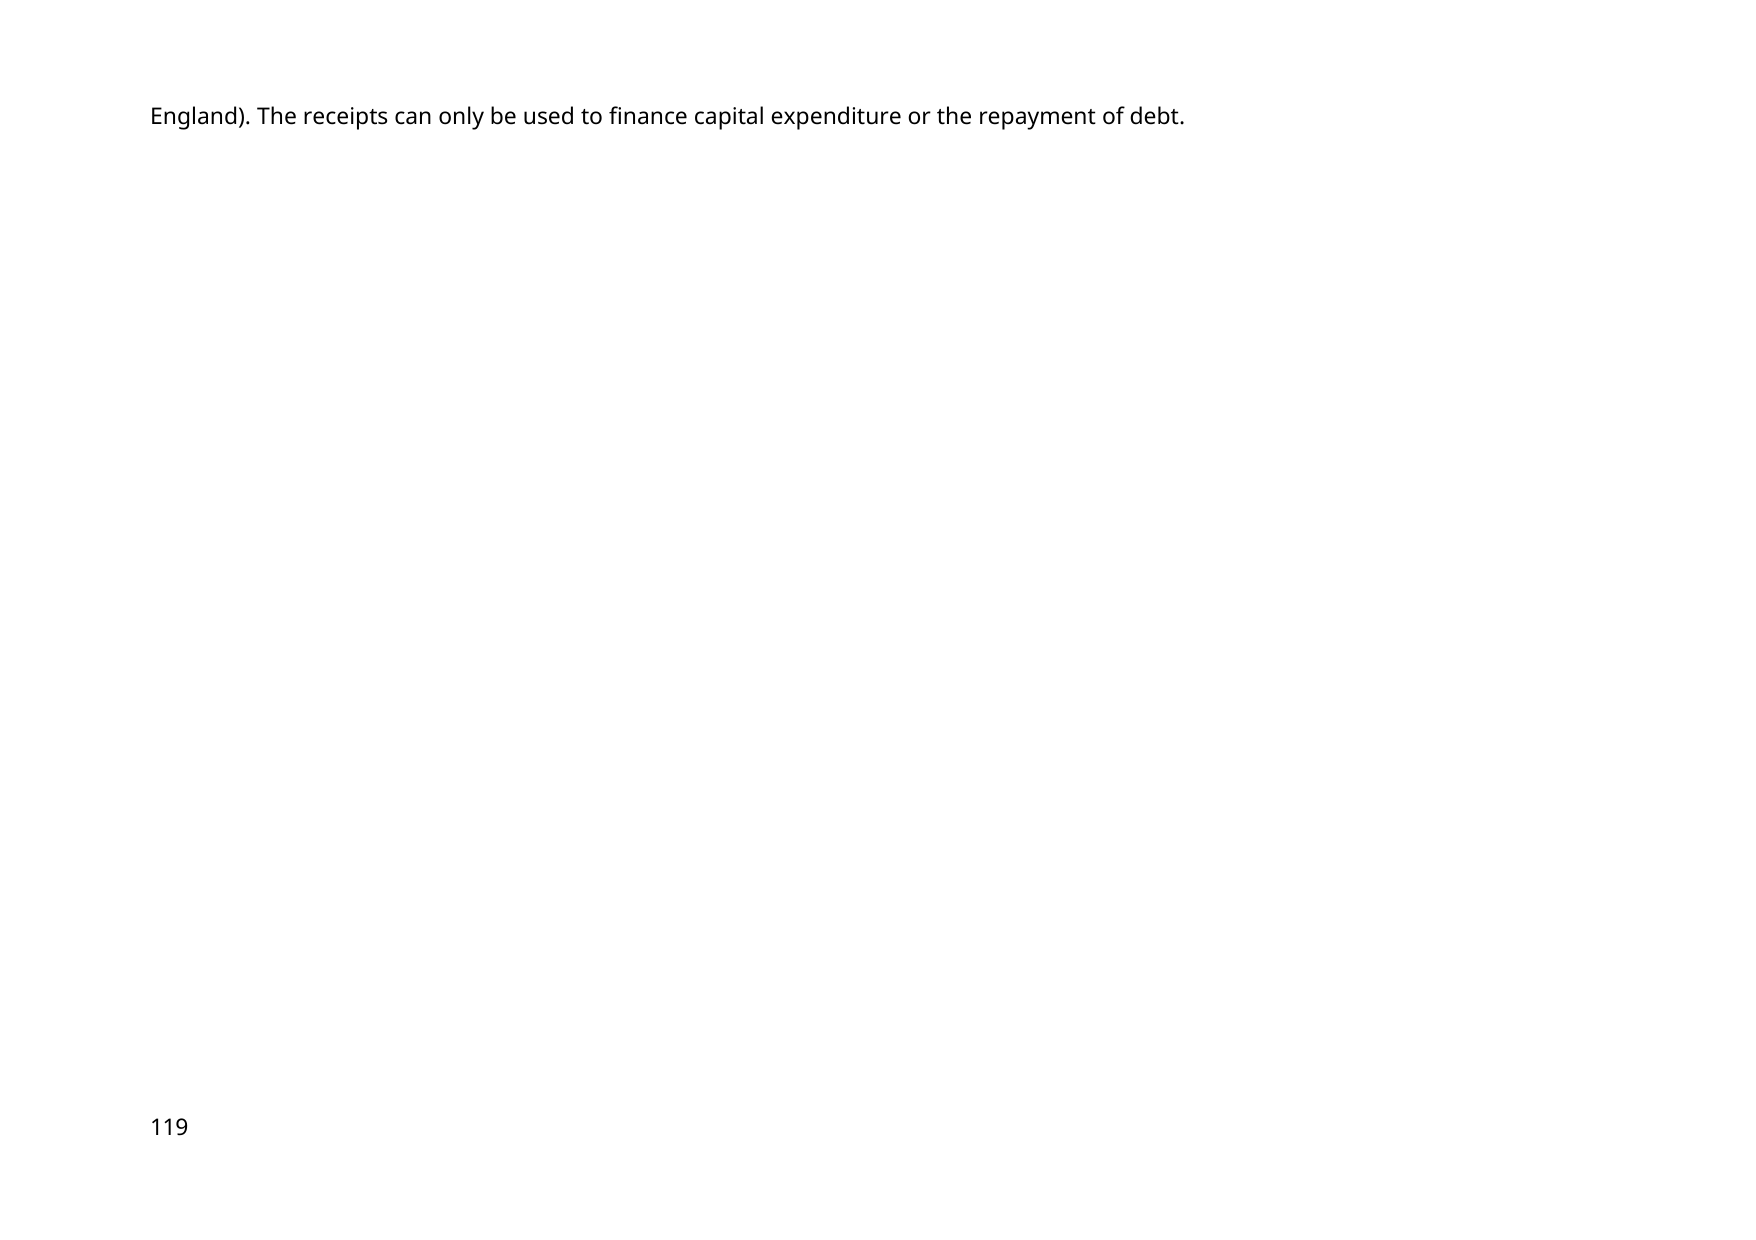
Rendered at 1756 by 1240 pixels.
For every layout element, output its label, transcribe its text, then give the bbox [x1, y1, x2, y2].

text England). The receipts can only be used to finance capital expenditure or the repayment of debt. [150, 100, 1606, 131]
